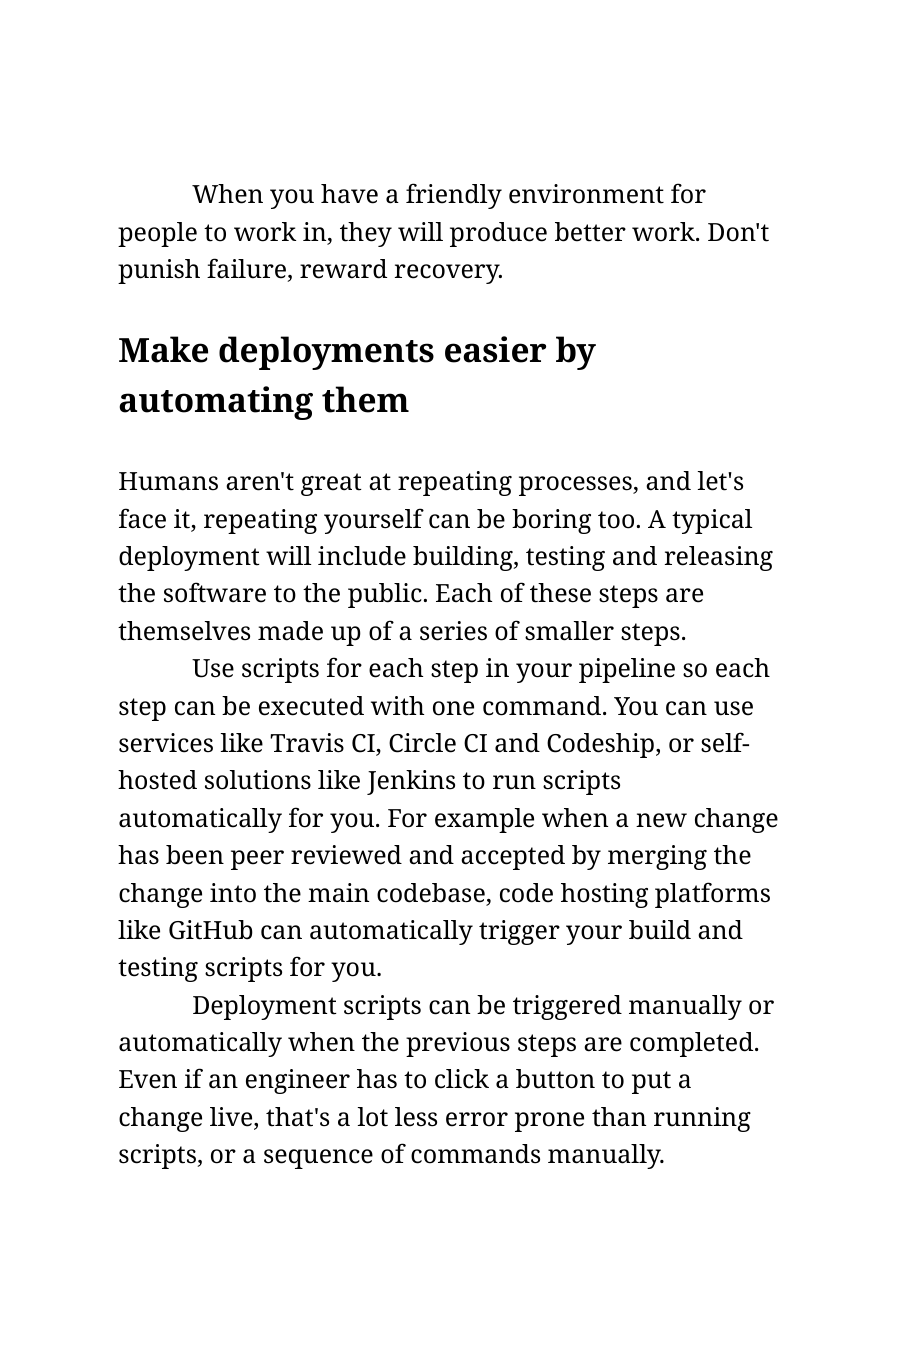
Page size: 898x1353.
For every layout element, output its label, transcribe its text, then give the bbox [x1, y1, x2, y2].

text When you have a friendly environment for people to work in, they will produce better work. Don't punish failure, reward recovery. [118, 177, 779, 286]
subtitle Make deployments easier by automating them [118, 327, 779, 422]
text Use scripts for each step in your pipeline so each step can be executed with one command. You can use services like Travis CI, Circle CI and Codeship, or self-hosted solutions like Jenkins to run scripts automatically for you. For example when a new change has been peer reviewed and accepted by merging the change into the main codebase, code hosting platforms like GitHub can automatically trigger your build and testing scripts for you. [118, 651, 779, 984]
text Humans aren't great at repeating processes, and let's face it, repeating yourself can be boring too. A typical deployment will include building, testing and releasing the software to the public. Each of these steps are themselves made up of a series of smaller steps. [118, 464, 779, 647]
text Deployment scripts can be triggered manually or automatically when the previous steps are completed. Even if an engineer has to click a button to put a change live, that's a lot less error prone than running scripts, or a sequence of commands manually. [118, 987, 779, 1171]
